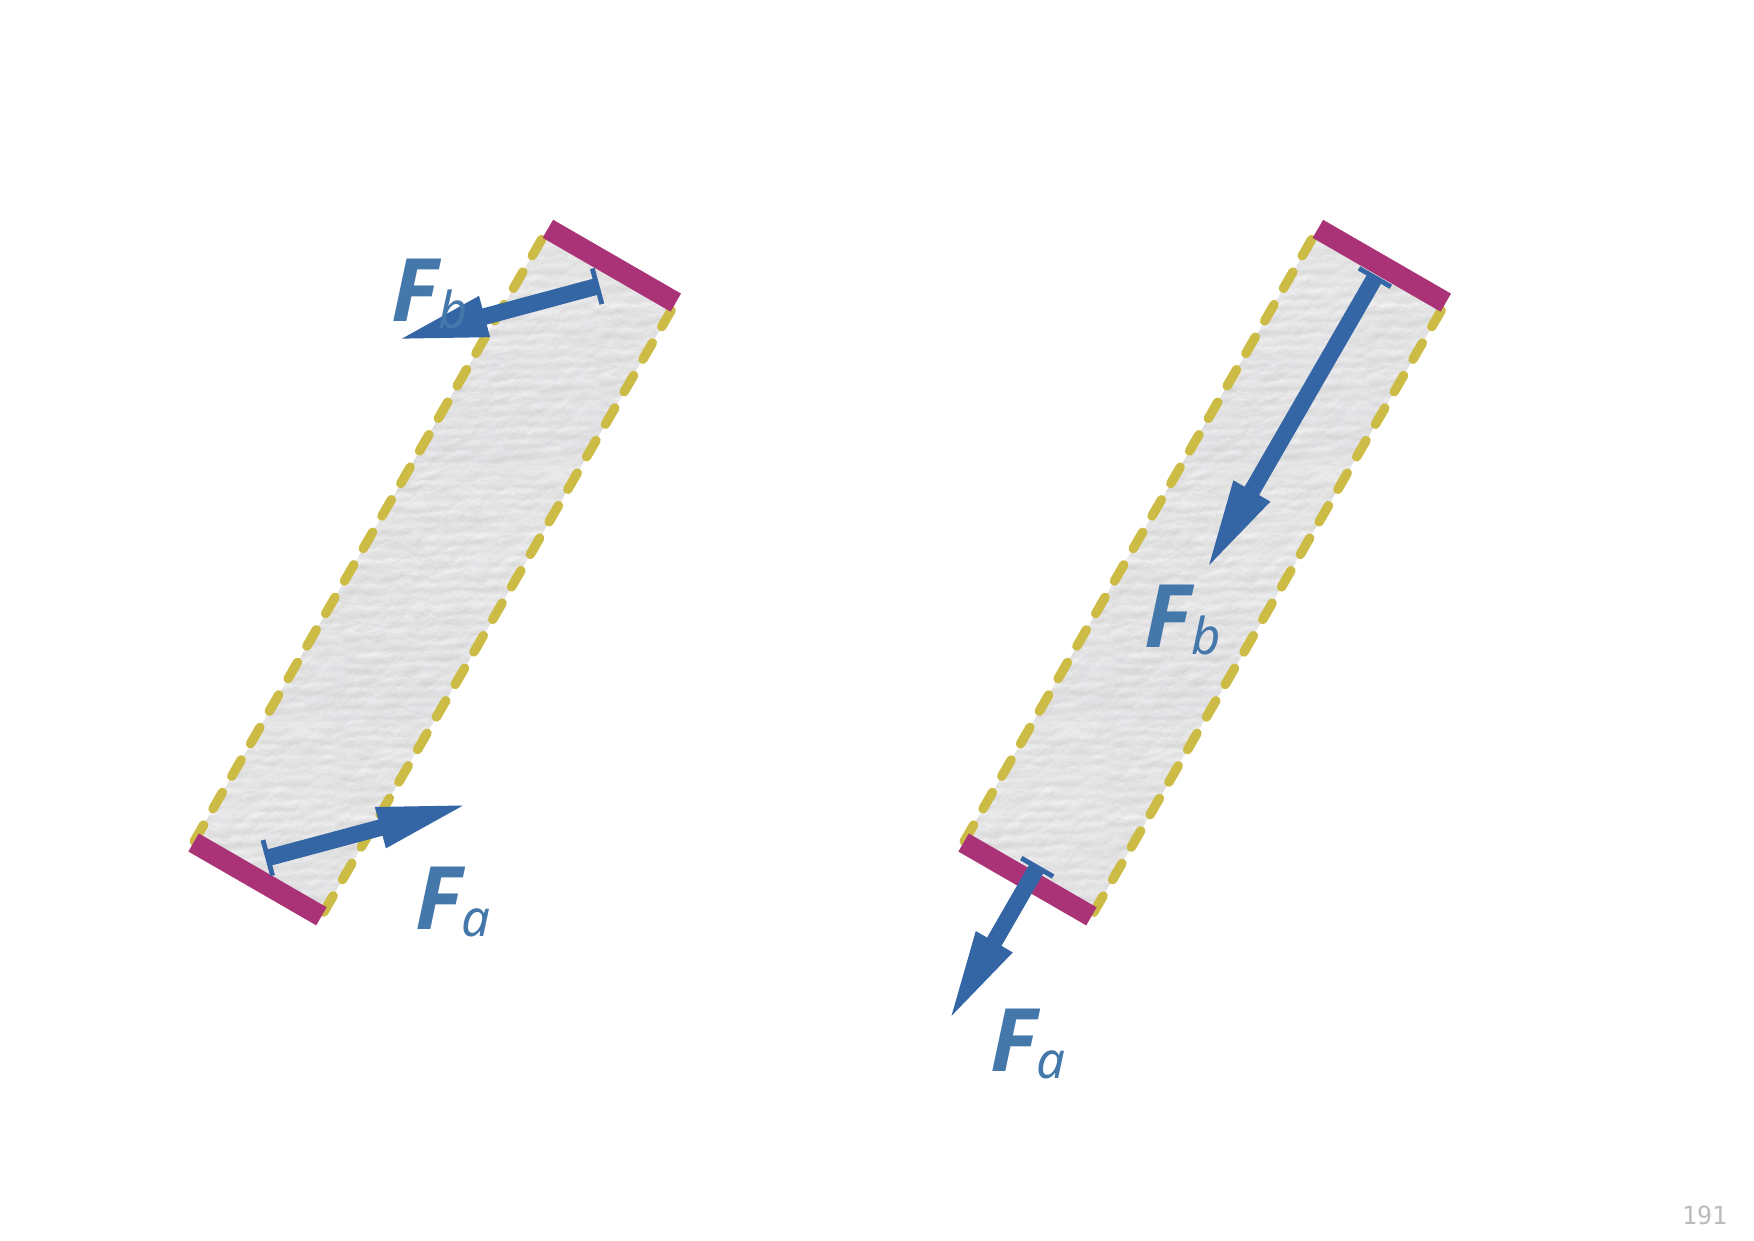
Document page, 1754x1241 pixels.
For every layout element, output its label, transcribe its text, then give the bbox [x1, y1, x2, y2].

text_box Fa [975, 958, 1077, 1070]
text_box [273, 841, 365, 907]
text_box Fb [377, 208, 479, 320]
text_box [969, 285, 1441, 907]
text_box [1199, 647, 1210, 651]
text_box [198, 270, 671, 873]
text_box [505, 238, 593, 302]
text_box Fa [400, 816, 502, 928]
text_box [1141, 238, 1365, 535]
text_box Fb [1129, 535, 1232, 647]
